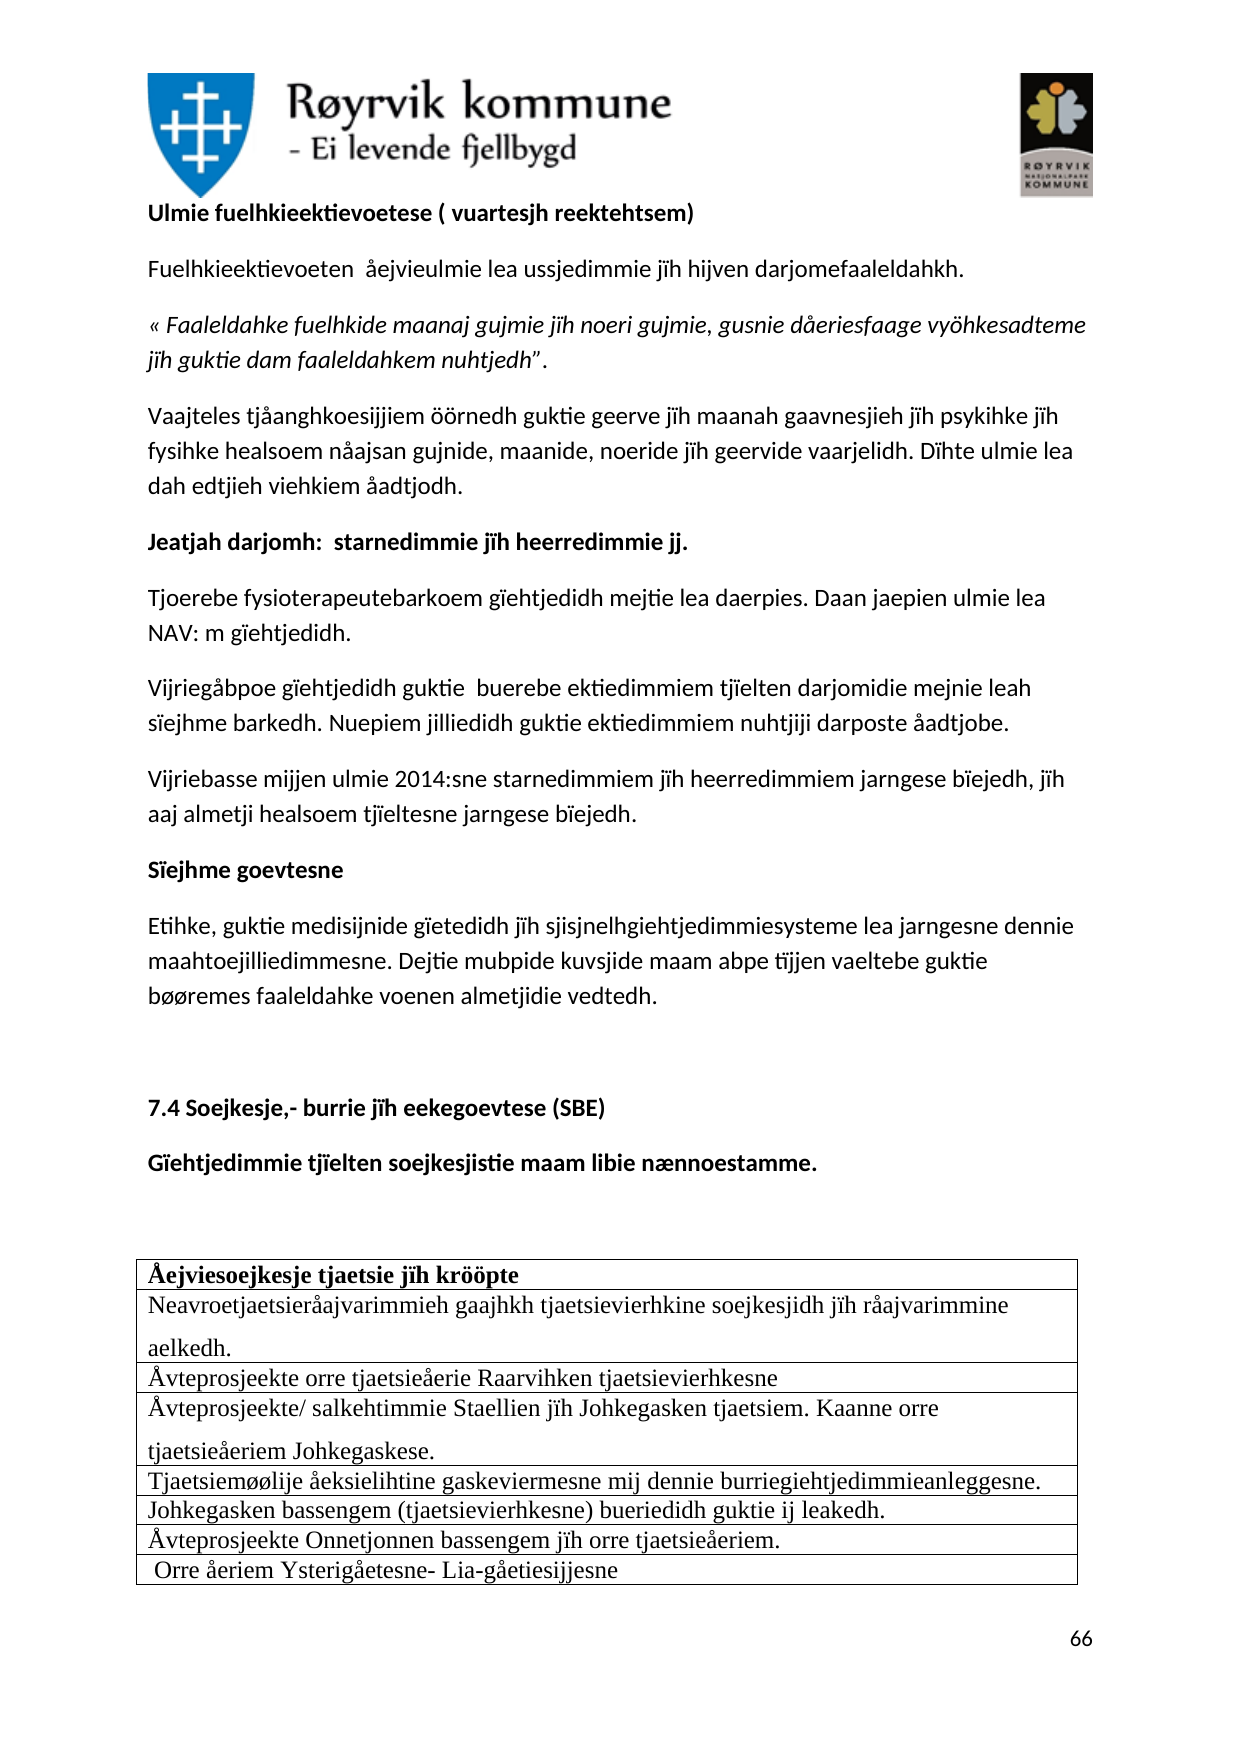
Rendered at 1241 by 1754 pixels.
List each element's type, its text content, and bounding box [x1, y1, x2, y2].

table_cell Orre åeriem Ysterigåetesne- Lia-gåetiesijjesne [137, 1555, 1077, 1584]
text Jeatjah darjomh: starnedimmie jïh heerredimmie jj. [148, 526, 1093, 556]
text Tjoerebe fysioterapeutebarkoem gïehtjedidh mejtie lea daerpies. Daan jaepien ulmie lea NAV: m gïehtjedidh. [148, 582, 1093, 647]
table_cell Tjaetsiemøølije åeksielihtine gaskeviermesne mij dennie burriegiehtjedimmieanleggesne. [137, 1466, 1077, 1494]
text Vijriegåbpoe gïehtjedidh guktie buerebe ektiedimmiem tjïelten darjomidie mejnie leah sïejhme barkedh. Nuepiem jilliedidh guktie ektiedimmiem nuhtjiji darposte åadtjobe. [148, 673, 1093, 738]
text Vijriebasse mijjen ulmie 2014:sne starnedimmiem jïh heerredimmiem jarngese bïejedh, jïh aaj almetji healsoem tjïeltesne jarngese bïejedh. [148, 763, 1093, 829]
text Etihke, guktie medisijnide gïetedidh jïh sjisjnelhgiehtjedimmiesysteme lea jarngesne dennie maahtoejilliedimmesne. Dejtie mubpide kuvsjide maam abpe tïjjen vaeltebe guktie bøøremes faaleldahke voenen almetjidie vedtedh. [148, 910, 1093, 1011]
text Gïehtjedimmie tjïelten soejkesjistie maam libie nænnoestamme. [148, 1148, 1093, 1178]
text 7.4 Soejkesje,- burrie jïh eekegoevtese (SBE) [148, 1092, 1093, 1122]
table_cell Neavroetjaetsieråajvarimmieh gaajhkh tjaetsievierhkine soejkesjidh jïh råajvarimmine aelkedh. [137, 1290, 1077, 1362]
table_cell Åvteprosjeekte Onnetjonnen bassengem jïh orre tjaetsieåeriem. [137, 1525, 1077, 1554]
picture [147, 73, 1093, 198]
table_header Åejviesoejkesje tjaetsie jïh krööpte [137, 1260, 1077, 1289]
table_cell Åvteprosjeekte/ salkehtimmie Staellien jïh Johkegasken tjaetsiem. Kaanne orre tjaetsieåeriem Johkegaskese. [137, 1393, 1077, 1465]
text Ulmie fuelhkieektievoetese ( vuartesjh reektehtsem) [148, 198, 1093, 228]
text « Faaleldahke fuelhkide maanaj gujmie jïh noeri gujmie, gusnie dåeriesfaage vyöhkesadteme jïh guktie dam faaleldahkem nuhtjedh”. [148, 309, 1093, 375]
table_cell Johkegasken bassengem (tjaetsievierhkesne) bueriedidh guktie ij leakedh. [137, 1496, 1077, 1524]
table_cell Åvteprosjeekte orre tjaetsieåerie Raarvihken tjaetsievierhkesne [137, 1363, 1077, 1392]
text Fuelhkieektievoeten åejvieulmie lea ussjedimmie jïh hijven darjomefaaleldahkh. [148, 253, 1093, 284]
text Sïejhme goevtesne [148, 854, 1093, 885]
text Vaajteles tjåanghkoesijjiem öörnedh guktie geerve jïh maanah gaavnesjieh jïh psykihke jïh fysihke healsoem nåajsan gujnide, maanide, noeride jïh geervide vaarjelidh. Dïhte ulmie lea dah edtjieh viehkiem åadtjodh. [148, 400, 1093, 501]
